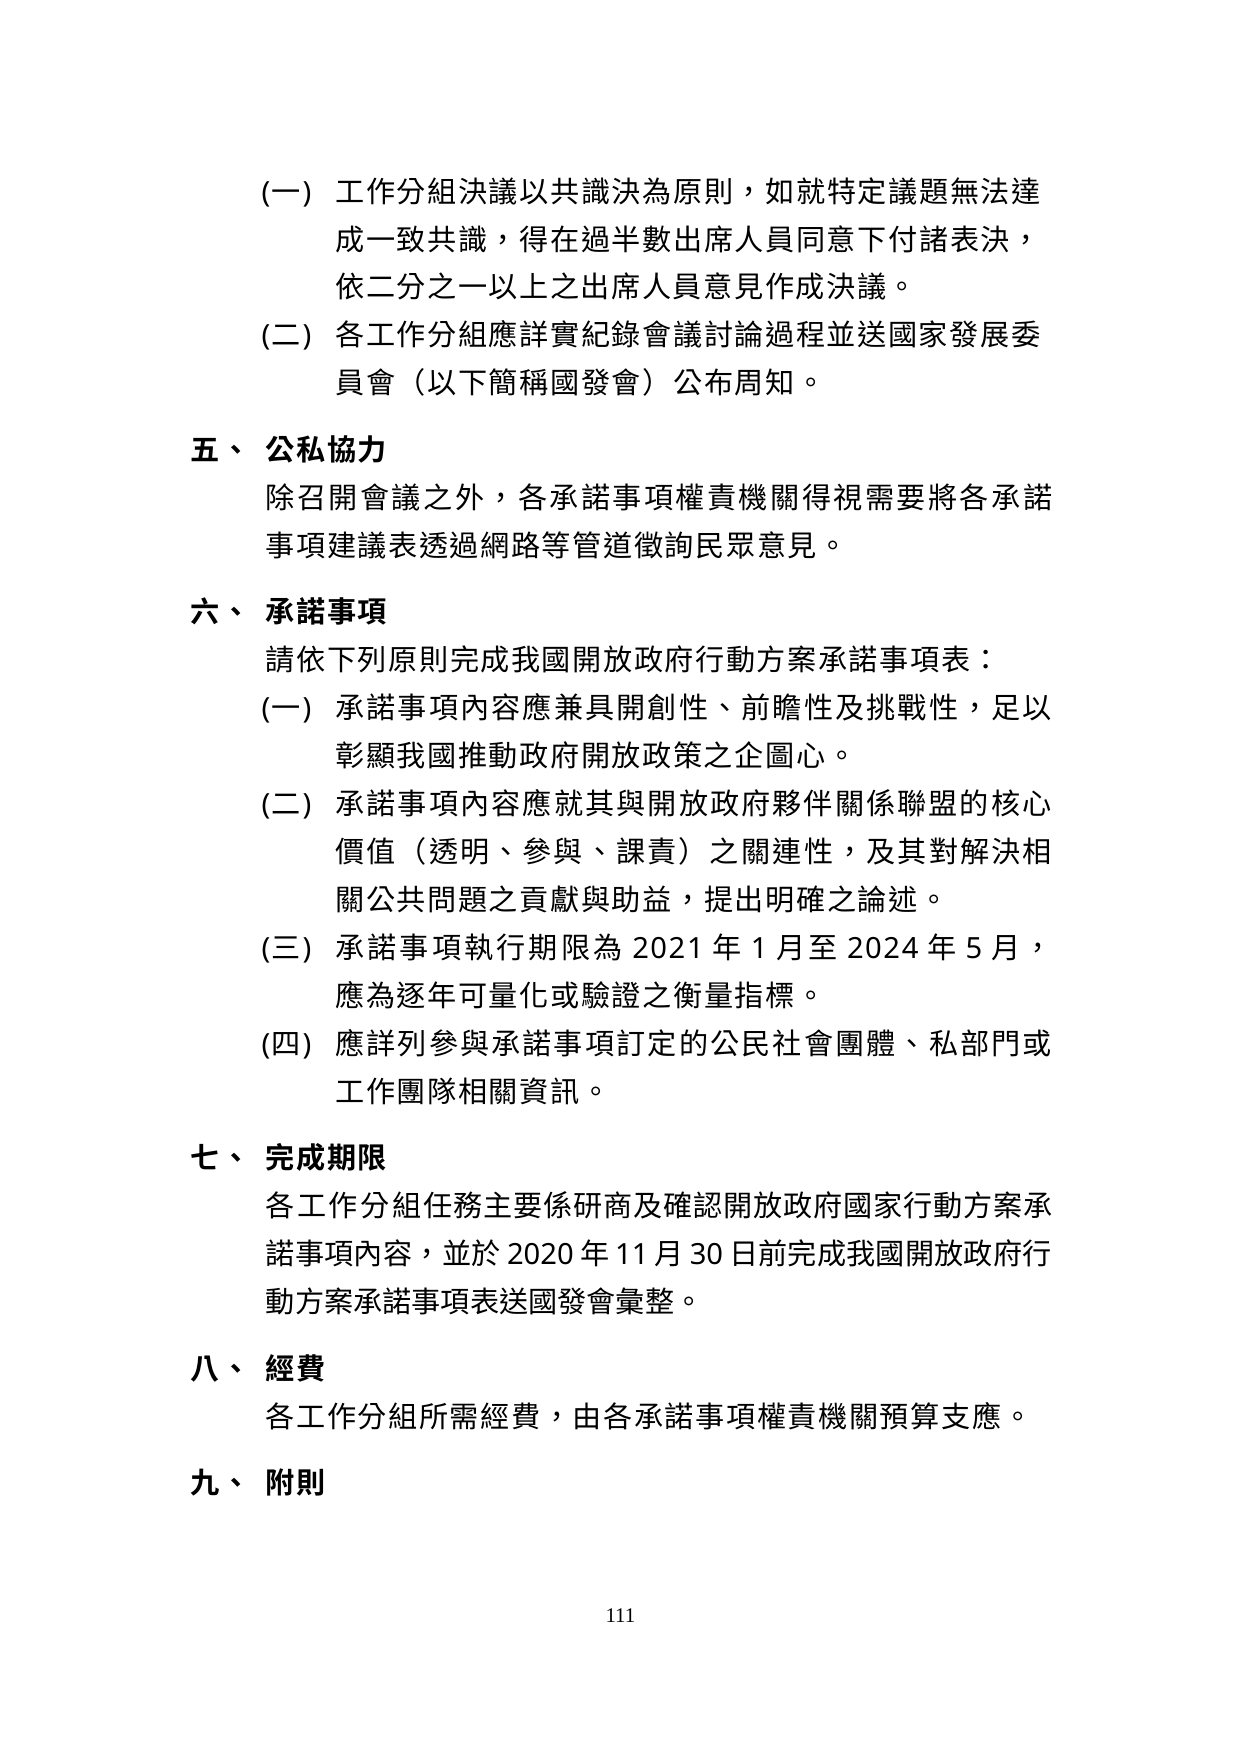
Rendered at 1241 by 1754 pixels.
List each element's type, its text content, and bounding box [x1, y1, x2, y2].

subtitle 經費 [190, 1341, 1053, 1389]
subtitle 除召開會議之外，各承諾事項權責機關得視需要將各承諾事項建議表透過網路等管道徵詢民眾意見。 [265, 470, 1053, 566]
subtitle 承諾事項內容應就其與開放政府夥伴關係聯盟的核心價值（透明、參與、課責）之關連性，及其對解決相關公共問題之貢獻與助益，提出明確之論述。 [261, 776, 1053, 920]
subtitle 承諾事項內容應兼具開創性、前瞻性及挑戰性，足以彰顯我國推動政府開放政策之企圖心。 [261, 680, 1053, 776]
subtitle 各工作分組所需經費，由各承諾事項權責機關預算支應。 [265, 1389, 1053, 1437]
list 各工作分組應詳實紀錄會議討論過程並送國家發展委員會（以下簡稱國發會）公布周知。 [261, 307, 1053, 403]
subtitle 承諾事項 [190, 584, 1053, 632]
subtitle 附則 [190, 1455, 1053, 1503]
list 工作分組決議以共識決為原則，如就特定議題無法達成一致共識，得在過半數出席人員同意下付諸表決，依二分之一以上之出席人員意見作成決議。 [261, 164, 1053, 307]
subtitle 各工作分組任務主要係研商及確認開放政府國家行動方案承諾事項內容，並於2020年11月30日前完成我國開放政府行動方案承諾事項表送國發會彙整。 [266, 1178, 1053, 1322]
subtitle 承諾事項執行期限為2021年1月至2024年5月，應為逐年可量化或驗證之衡量指標。 [261, 920, 1053, 1016]
subtitle 公私協力 [190, 422, 1053, 470]
subtitle 請依下列原則完成我國開放政府行動方案承諾事項表： [265, 632, 1053, 680]
subtitle 完成期限 [190, 1130, 1053, 1178]
subtitle 應詳列參與承諾事項訂定的公民社會團體、私部門或工作團隊相關資訊。 [261, 1016, 1053, 1112]
